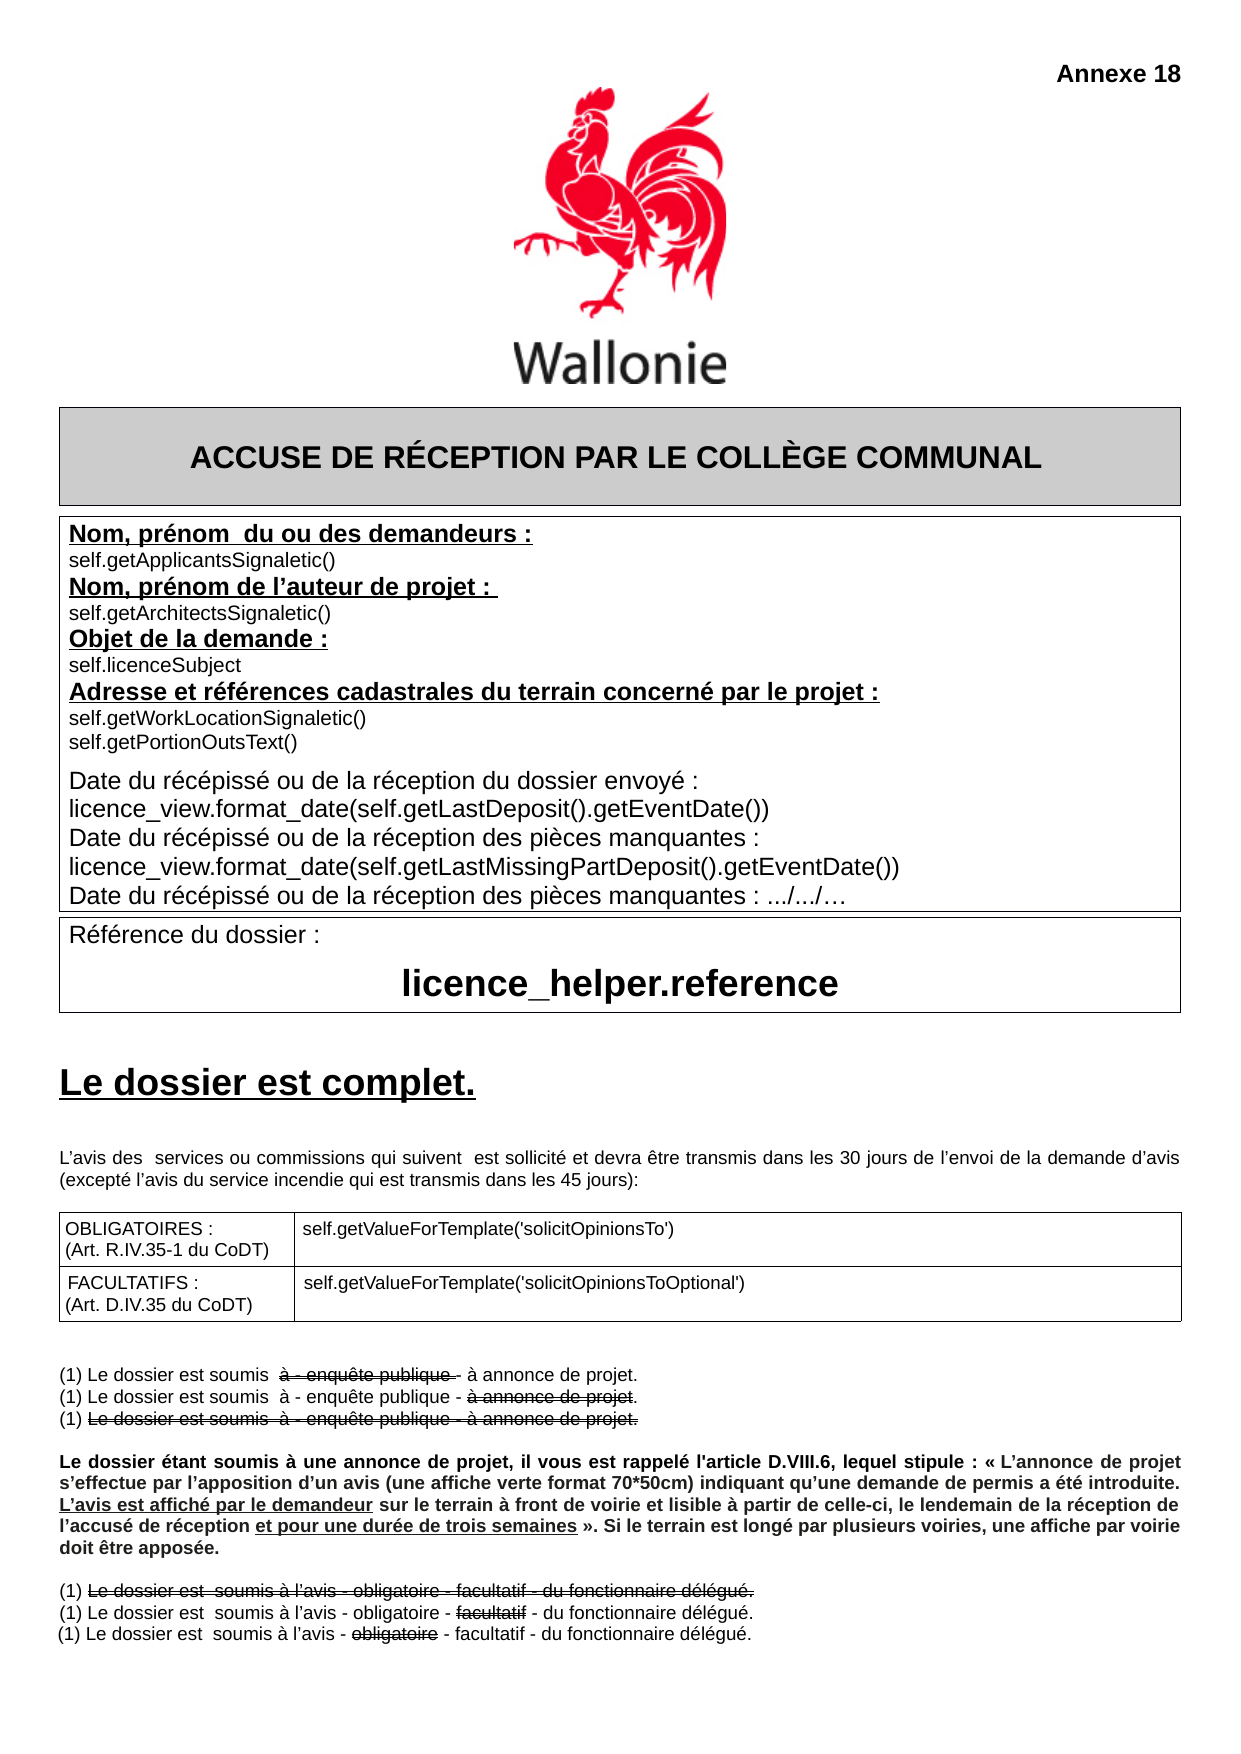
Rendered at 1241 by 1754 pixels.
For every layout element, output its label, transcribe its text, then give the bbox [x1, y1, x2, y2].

table_header OBLIGATOIRES : (Art. R.IV.35-1 du CoDT) [60, 1213, 294, 1266]
text self.licenceSubject [60, 650, 1180, 674]
text Date du récépissé ou de la réception du dossier envoyé : [60, 762, 1180, 791]
text (1) Le dossier est soumis à l’avis - obligatoire - facultatif - du fonctionnaire délégué. [59, 1580, 1181, 1601]
table_cell self.getValueForTemplate('solicitOpinionsToOptional') [295, 1267, 1181, 1321]
text (1) Le dossier est soumis à - enquête publique - à annonce de projet. [59, 1407, 1181, 1429]
text self.getPortionOutsText() [60, 727, 1180, 754]
text L’avis des services ou commissions qui suivent est sollicité et devra être transmis dans les 30 jours de l’envoi de la demande d’avis (excepté l’avis du service incendie qui est transmis dans les 45 jours): [59, 1147, 1181, 1190]
text Nom, prénom du ou des demandeurs : [60, 517, 1180, 544]
table_header self.getValueForTemplate('solicitOpinionsTo') [295, 1213, 1181, 1266]
text licence_view.format_date(self.getLastDeposit().getEventDate()) [60, 791, 1180, 820]
text Le dossier étant soumis à une annonce de projet, il vous est rappelé l'article D.VIII.6, lequel stipule : « L’annonce de projet s’effectue par l’apposition d’un avis (une affiche verte format 70*50cm) indiquant qu’une demande de permis a été introduite. L’avis est affiché par le demandeur sur le terrain à front de voirie et lisible à partir de celle-ci, le lendemain de la réception de l’accusé de réception et pour une durée de trois semaines ». Si le terrain est longé par plusieurs voiries, une affiche par voirie doit être apposée. [59, 1451, 1181, 1558]
text Référence du dossier : [60, 918, 1180, 949]
text Objet de la demande : [60, 621, 1180, 650]
text self.getWorkLocationSignaletic() [60, 703, 1180, 727]
text (1) Le dossier est soumis à - enquête publique - à annonce de projet. [59, 1386, 1181, 1407]
text Le dossier est complet. [59, 1061, 1181, 1104]
text (1) Le dossier est soumis à l’avis - obligatoire - facultatif - du fonctionnaire délégué. [57, 1623, 1181, 1644]
text Nom, prénom de l’auteur de projet : [60, 568, 1180, 597]
text Adresse et références cadastrales du terrain concerné par le projet : [60, 674, 1180, 703]
text self.getApplicantsSignaletic() [60, 544, 1180, 568]
text (1) Le dossier est soumis à - enquête publique - à annonce de projet. [59, 1364, 1181, 1386]
text Date du récépissé ou de la réception des pièces manquantes : .../.../… [60, 877, 1180, 911]
table_cell FACULTATIFS : (Art. D.IV.35 du CoDT) [60, 1267, 294, 1321]
picture [513, 87, 727, 384]
text (1) Le dossier est soumis à l’avis - obligatoire - facultatif - du fonctionnaire délégué. [59, 1601, 1181, 1623]
title licence_helper.reference [60, 958, 1180, 1005]
text Annexe 18 [59, 59, 1181, 88]
text ACCUSE DE RÉCEPTION PAR LE COLLÈGE COMMUNAL [60, 436, 1180, 505]
text Date du récépissé ou de la réception des pièces manquantes : licence_view.format_date(self.getLastMissingPartDeposit().getEventDate()) [60, 820, 1180, 877]
text self.getArchitectsSignaletic() [60, 597, 1180, 621]
